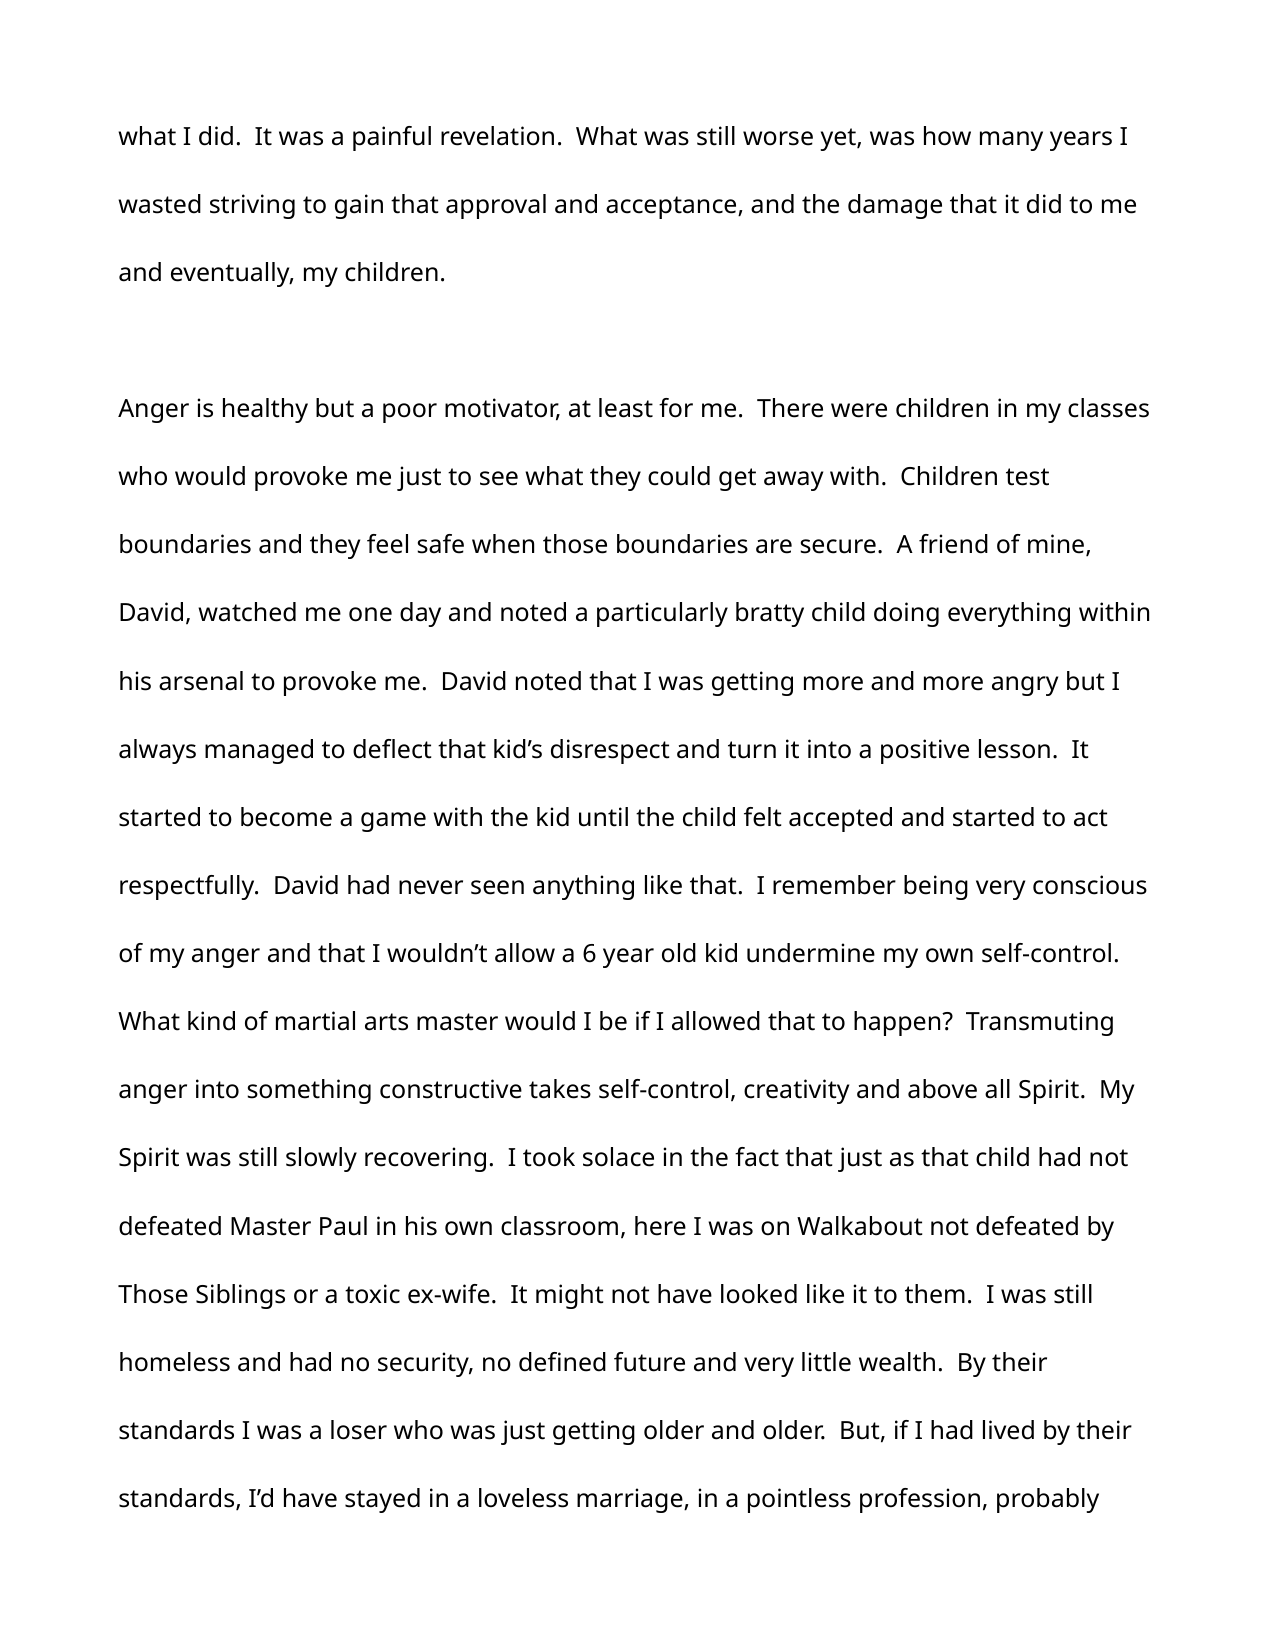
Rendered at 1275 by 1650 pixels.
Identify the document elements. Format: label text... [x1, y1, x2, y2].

text what I did. It was a painful revelation. What was still worse yet, was how many years I wasted striving to gain that approval and acceptance, and the damage that it did to me and eventually, my children. [118, 118, 1157, 288]
text Anger is healthy but a poor motivator, at least for me. There were children in my classes who would provoke me just to see what they could get away with. Children test boundaries and they feel safe when those boundaries are secure. A friend of mine, David, watched me one day and noted a particularly bratty child doing everything within his arsenal to provoke me. David noted that I was getting more and more angry but I always managed to deflect that kid’s disrespect and turn it into a positive lesson. It started to become a game with the kid until the child felt accepted and started to act respectfully. David had never seen anything like that. I remember being very conscious of my anger and that I wouldn’t allow a 6 year old kid undermine my own self-control. What kind of martial arts master would I be if I allowed that to happen? Transmuting anger into something constructive takes self-control, creativity and above all Spirit. My Spirit was still slowly recovering. I took solace in the fact that just as that child had not defeated Master Paul in his own classroom, here I was on Walkabout not defeated by Those Siblings or a toxic ex-wife. It might not have looked like it to them. I was still homeless and had no security, no defined future and very little wealth. By their standards I was a loser who was just getting older and older. But, if I had lived by their standards, I’d have stayed in a loveless marriage, in a pointless profession, probably [118, 391, 1157, 1515]
